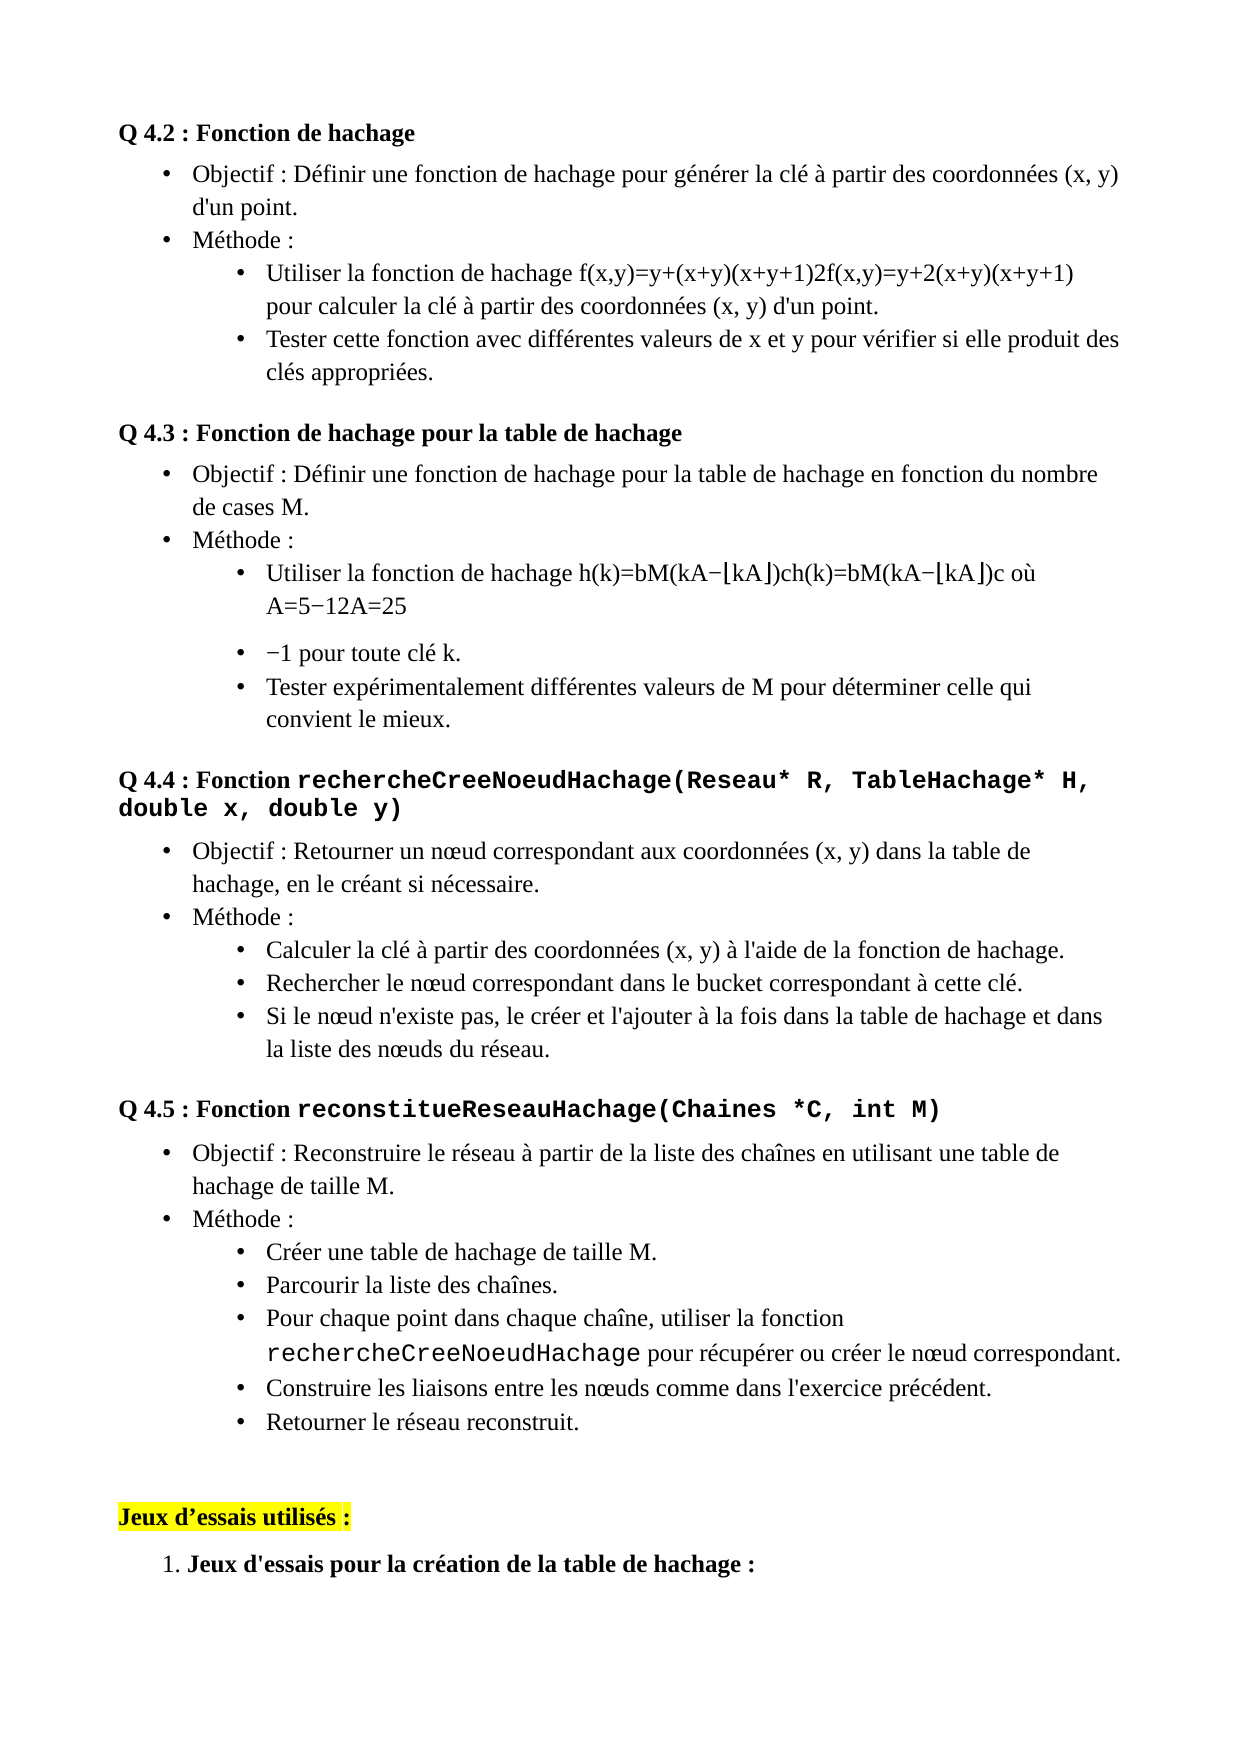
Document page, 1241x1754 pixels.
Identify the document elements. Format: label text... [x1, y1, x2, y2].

list Créer une table de hachage de taille M. [236, 1237, 1122, 1266]
list Objectif : Définir une fonction de hachage pour la table de hachage en fonction du nombre de cases M. [162, 459, 1122, 521]
subtitle Q 4.3 : Fonction de hachage pour la table de hachage [118, 418, 1122, 446]
list Objectif : Définir une fonction de hachage pour générer la clé à partir des coordonnées (x, y) d'un point. [162, 159, 1122, 221]
list Méthode : [162, 525, 1122, 554]
list Méthode : [162, 1204, 1122, 1233]
subtitle Q 4.5 : Fonction reconstitueReseauHachage(Chaines *C, int M) [118, 1094, 1122, 1125]
list Tester cette fonction avec différentes valeurs de x et y pour vérifier si elle produit des clés appropriées. [236, 324, 1122, 386]
list Objectif : Retourner un nœud correspondant aux coordonnées (x, y) dans la table de hachage, en le créant si nécessaire. [162, 836, 1122, 898]
list Méthode : [162, 225, 1122, 254]
text Jeux d’essais utilisés : [118, 1502, 1122, 1531]
list Retourner le réseau reconstruit. [236, 1407, 1122, 1435]
subtitle Q 4.2 : Fonction de hachage [118, 118, 1122, 147]
list Objectif : Reconstruire le réseau à partir de la liste des chaînes en utilisant une table de hachage de taille M. [162, 1138, 1122, 1200]
list Calculer la clé à partir des coordonnées (x, y) à l'aide de la fonction de hachage. [236, 935, 1122, 964]
list Utiliser la fonction de hachage h(k)=bM(kA−⌊kA⌋)ch(k)=bM(kA−⌊kA⌋)c où A=5−12A=25 [236, 558, 1122, 620]
list Méthode : [162, 902, 1122, 931]
list Construire les liaisons entre les nœuds comme dans l'exercice précédent. [236, 1373, 1122, 1402]
list Pour chaque point dans chaque chaîne, utiliser la fonction rechercheCreeNoeudHachage pour récupérer ou créer le nœud correspondant. [236, 1303, 1122, 1369]
list Si le nœud n'existe pas, le créer et l'ajouter à la fois dans la table de hachage et dans la liste des nœuds du réseau. [236, 1001, 1122, 1063]
list Rechercher le nœud correspondant dans le bucket correspondant à cette clé. [236, 968, 1122, 997]
text 1. Jeux d'essais pour la création de la table de hachage : [118, 1549, 1122, 1578]
subtitle Q 4.4 : Fonction rechercheCreeNoeudHachage(Reseau* R, TableHachage* H, double x, double y) [118, 765, 1122, 824]
list Utiliser la fonction de hachage f(x,y)=y+(x+y)(x+y+1)2f(x,y)=y+2(x+y)(x+y+1)​ pour calculer la clé à partir des coordonnées (x, y) d'un point. [236, 258, 1122, 320]
list ​−1​ pour toute clé k. [236, 638, 1122, 667]
list Parcourir la liste des chaînes. [236, 1270, 1122, 1299]
list Tester expérimentalement différentes valeurs de M pour déterminer celle qui convient le mieux. [236, 672, 1122, 733]
